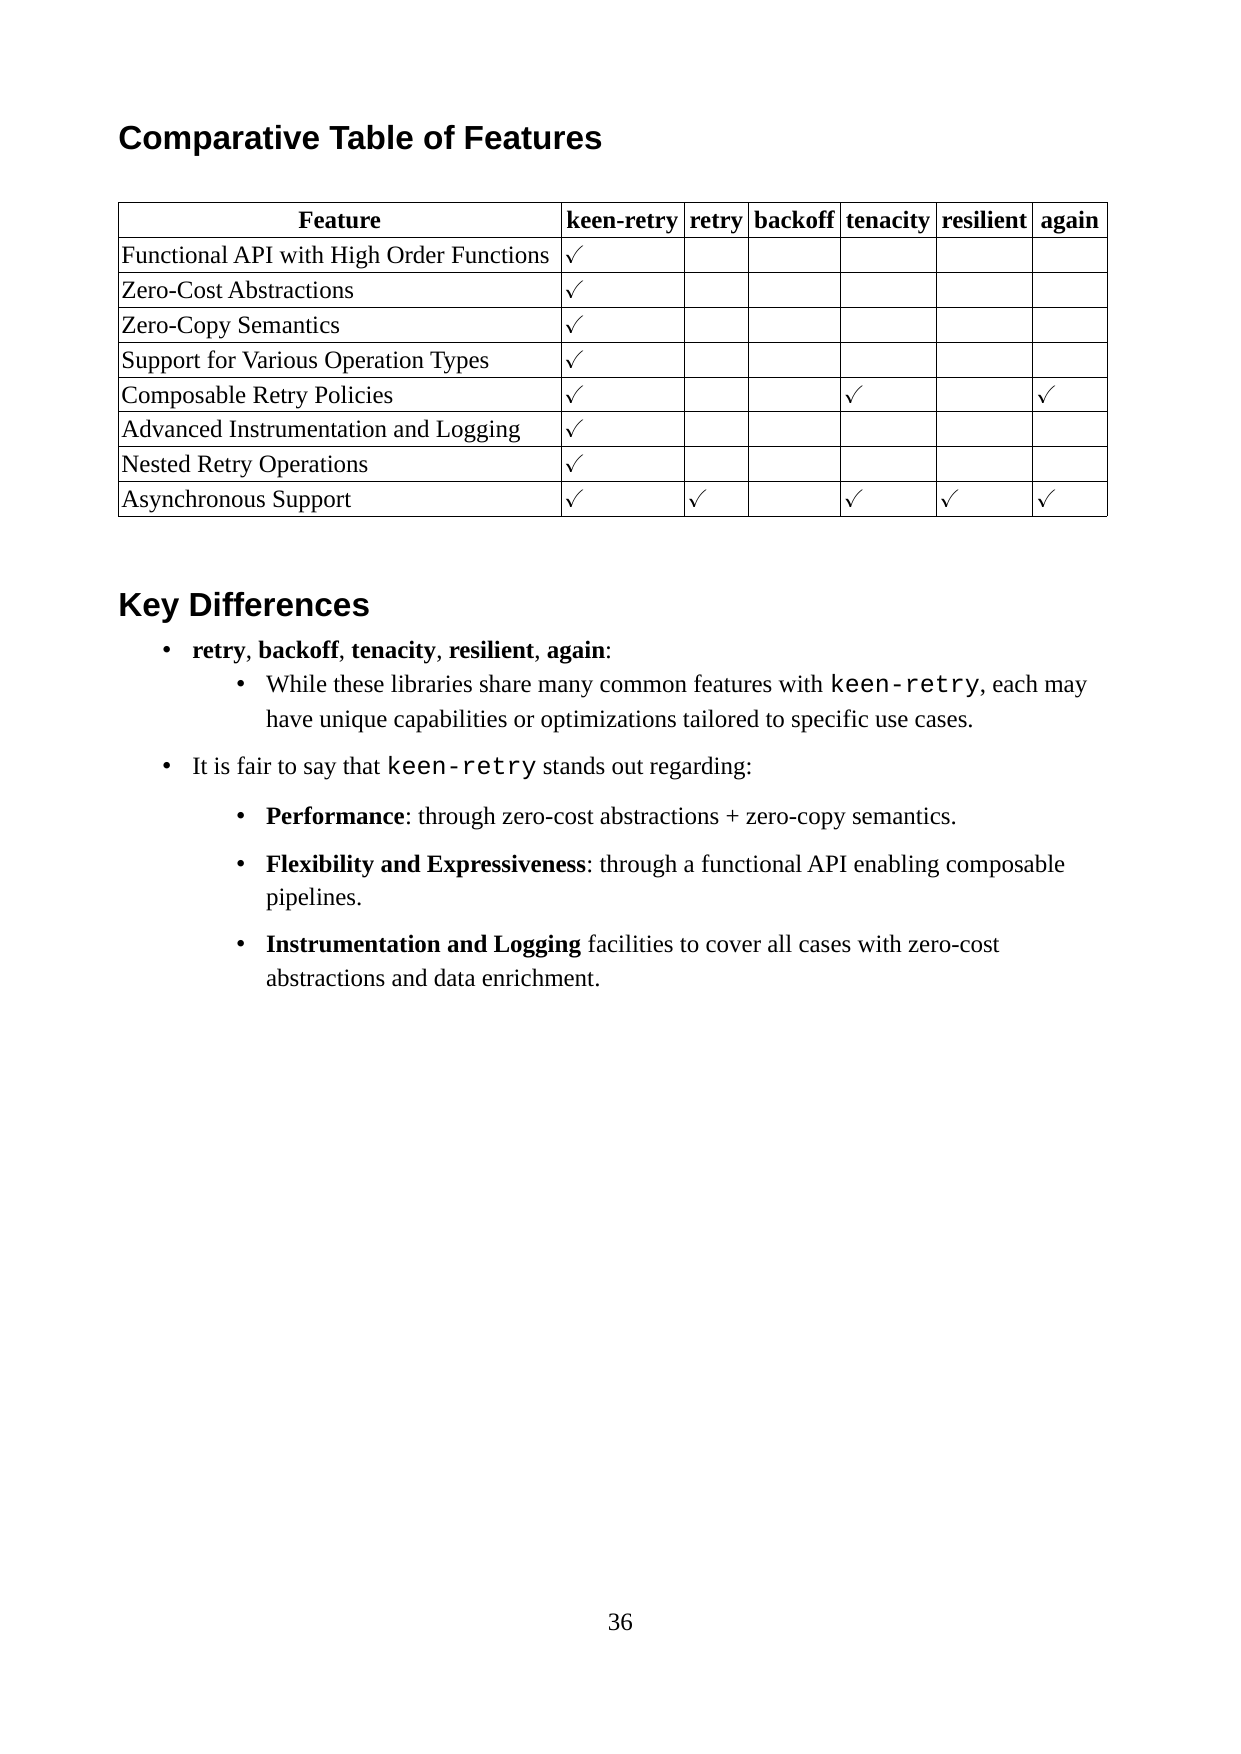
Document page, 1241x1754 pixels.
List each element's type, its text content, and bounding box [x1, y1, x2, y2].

table_cell [841, 238, 936, 272]
table_cell Zero-Cost Abstractions [119, 273, 561, 307]
table_header keen-retry [562, 203, 684, 237]
table_cell [749, 378, 840, 411]
table_cell [685, 308, 748, 342]
table_cell [1033, 447, 1107, 481]
table_cell ✓ [562, 308, 684, 342]
table_cell [1033, 238, 1107, 272]
table_cell ✓ [1033, 482, 1107, 516]
table_cell [937, 238, 1032, 272]
table_cell [685, 447, 748, 481]
table_cell [937, 447, 1032, 481]
table_cell [841, 412, 936, 446]
table_cell [841, 447, 936, 481]
table_cell [841, 343, 936, 377]
table_cell [937, 412, 1032, 446]
table_cell [1033, 412, 1107, 446]
table_cell [749, 482, 840, 516]
table_cell ✓ [841, 378, 936, 411]
table_cell ✓ [562, 447, 684, 481]
table_cell [685, 273, 748, 307]
list Performance: through zero-cost abstractions + zero-copy semantics. [236, 801, 1122, 830]
table_cell [937, 343, 1032, 377]
table_cell [749, 412, 840, 446]
table_cell [1033, 343, 1107, 377]
table_cell [685, 378, 748, 411]
table_cell [749, 447, 840, 481]
table_cell ✓ [685, 482, 748, 516]
table_cell ✓ [562, 238, 684, 272]
table_header Feature [119, 203, 561, 237]
table_cell [749, 308, 840, 342]
table_cell ✓ [1033, 378, 1107, 411]
list Instrumentation and Logging facilities to cover all cases with zero-cost abstractions and data enrichment. [236, 929, 1122, 991]
table_cell ✓ [562, 343, 684, 377]
table_cell Asynchronous Support [119, 482, 561, 516]
table_cell [841, 308, 936, 342]
table_cell ✓ [562, 273, 684, 307]
list It is fair to say that keen-retry stands out regarding: [162, 751, 1122, 782]
table_header resilient [937, 203, 1032, 237]
table_header tenacity [841, 203, 936, 237]
table_cell [1033, 308, 1107, 342]
table_cell Nested Retry Operations [119, 447, 561, 481]
table_header again [1033, 203, 1107, 237]
table_cell [685, 238, 748, 272]
table_cell Zero-Copy Semantics [119, 308, 561, 342]
table_cell ✓ [937, 482, 1032, 516]
table_header backoff [749, 203, 840, 237]
table_cell [685, 412, 748, 446]
table_cell Functional API with High Order Functions [119, 238, 561, 272]
table_cell [749, 273, 840, 307]
table_cell [749, 343, 840, 377]
table_cell Support for Various Operation Types [119, 343, 561, 377]
table_cell ✓ [841, 482, 936, 516]
table_cell [1033, 273, 1107, 307]
table_cell [937, 308, 1032, 342]
table_cell [937, 273, 1032, 307]
list While these libraries share many common features with keen-retry, each may have unique capabilities or optimizations tailored to specific use cases. [236, 669, 1122, 732]
subtitle Key Differences [118, 585, 1122, 623]
table_cell [685, 343, 748, 377]
table_cell [749, 238, 840, 272]
table_cell ✓ [562, 482, 684, 516]
list retry, backoff, tenacity, resilient, again: [162, 636, 1122, 664]
table_cell ✓ [562, 412, 684, 446]
table_cell Composable Retry Policies [119, 378, 561, 411]
table_cell Advanced Instrumentation and Logging [119, 412, 561, 446]
table_cell [937, 378, 1032, 411]
table_header retry [685, 203, 748, 237]
table_cell [841, 273, 936, 307]
subtitle Comparative Table of Features [118, 118, 1122, 157]
list Flexibility and Expressiveness: through a functional API enabling composable pipelines. [236, 849, 1122, 911]
table_cell ✓ [562, 378, 684, 411]
